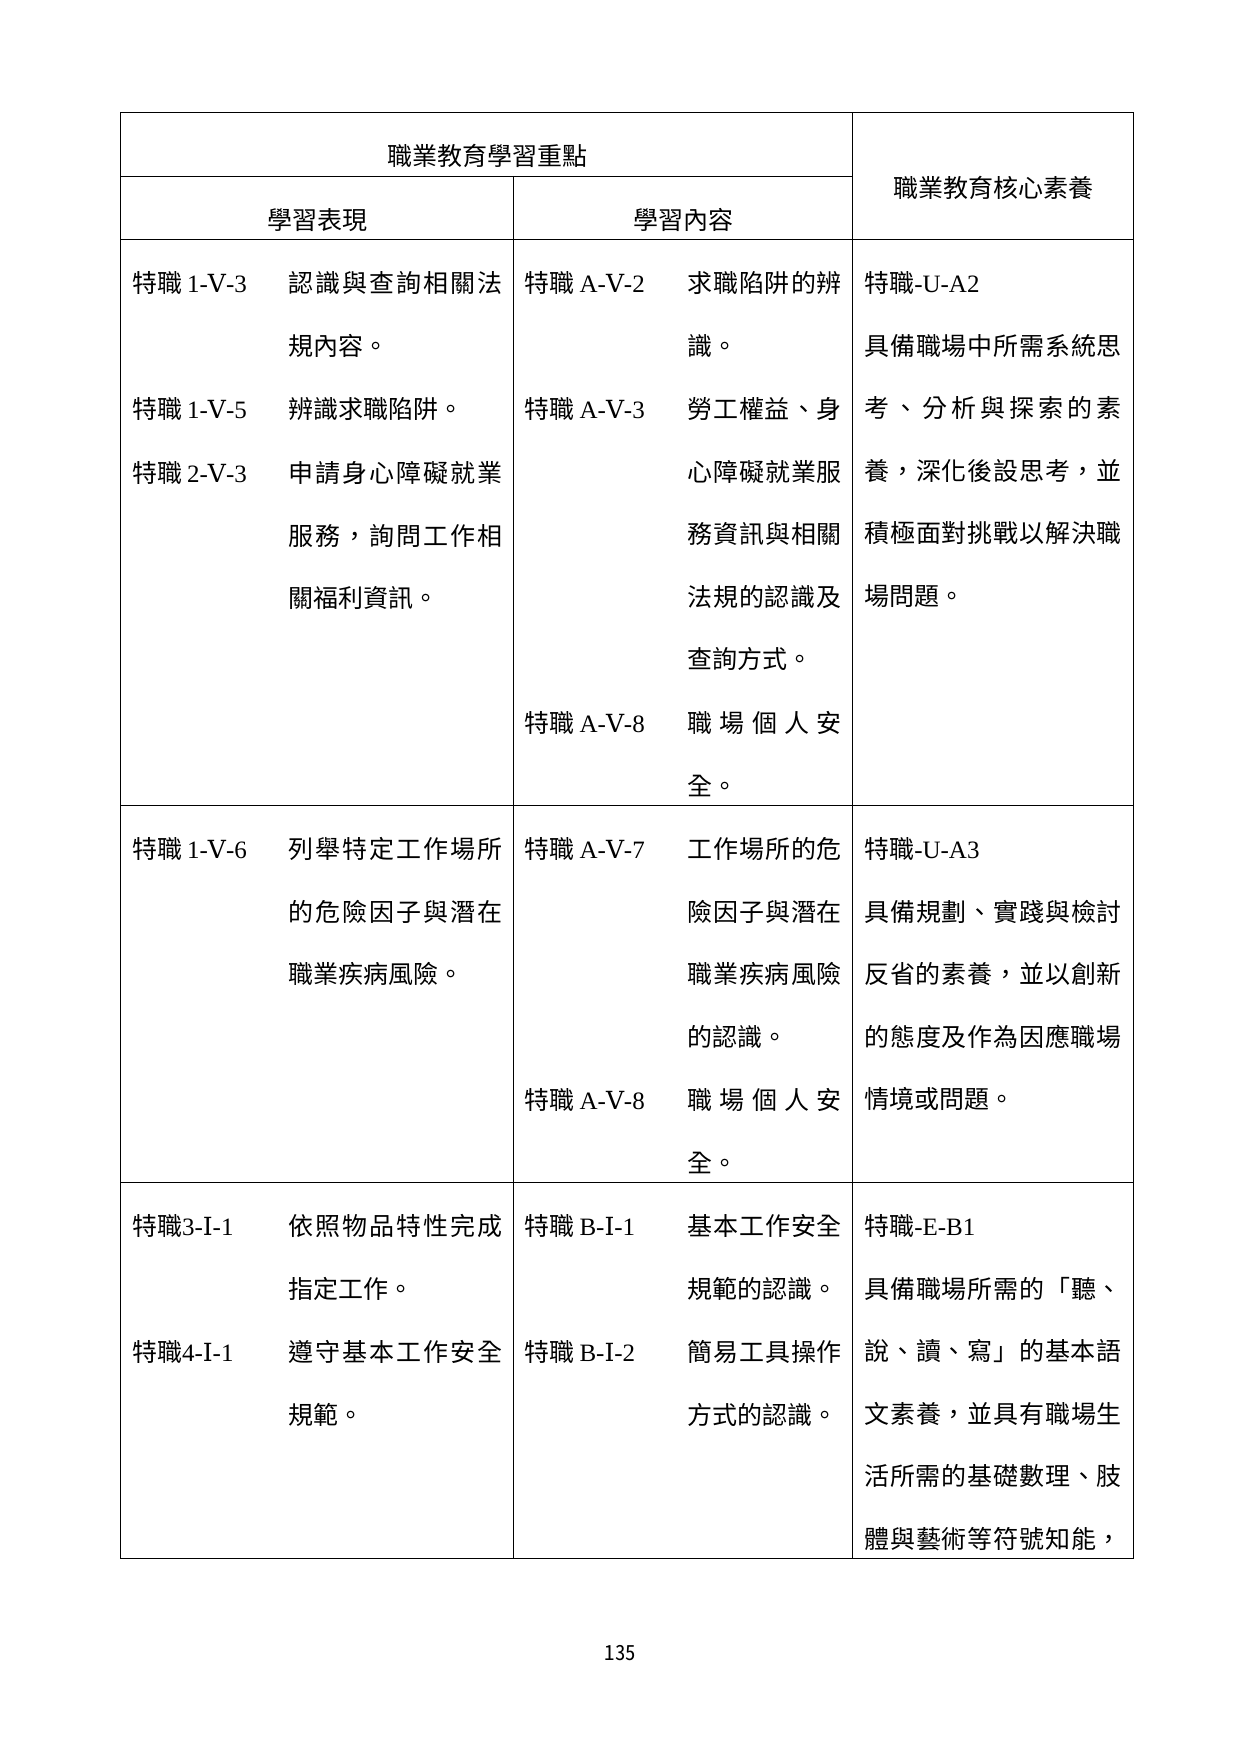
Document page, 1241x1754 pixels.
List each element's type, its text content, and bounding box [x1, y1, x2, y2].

table_header 職業教育核心素養 [853, 113, 1133, 239]
table_cell 申請身心障礙就業服務，詢問工作相關福利資訊。 [277, 429, 513, 805]
table_cell 特職2-Ⅴ-3 [121, 429, 277, 805]
table_cell 學習內容 [514, 177, 852, 239]
table_cell 求職陷阱的辨識。 [676, 240, 852, 365]
table_cell 特職B-Ⅰ-1 [514, 1183, 676, 1308]
table_cell 特職1-Ⅴ-5 [121, 365, 277, 429]
table_cell 特職-E-B1 具備職場所需的「聽、說、讀、寫」的基本語文素養，並具有職場生活所需的基礎數理、肢體與藝術等符號知能， [853, 1183, 1133, 1558]
table_cell 特職B-Ⅰ-2 [514, 1308, 676, 1558]
table_cell 工作場所的危險因子與潛在職業疾病風險的認識。 [676, 806, 852, 1056]
table_cell 基本工作安全規範的認識。 [676, 1183, 852, 1308]
table_cell 特職-U-A3 具備規劃、實踐與檢討反省的素養，並以創新的態度及作為因應職場情境或問題。 [853, 806, 1133, 1182]
table_cell 辨識求職陷阱。 [277, 365, 513, 429]
table_cell 認識與查詢相關法規內容。 [277, 240, 513, 365]
table_header 職業教育學習重點 [121, 113, 852, 176]
table_cell 特職1-Ⅴ-6 [121, 806, 277, 1182]
table_cell 特職4-Ⅰ-1 [121, 1308, 277, 1558]
table_cell 職場個人安全。 [676, 1056, 852, 1182]
table_cell 特職3-Ⅰ-1 [121, 1183, 277, 1308]
table_cell 特職A-Ⅴ-7 [514, 806, 676, 1056]
table_cell 特職1-Ⅴ-3 [121, 240, 277, 365]
table_cell 特職A-Ⅴ-3 [514, 365, 676, 679]
table_cell 簡易工具操作方式的認識。 [676, 1308, 852, 1558]
table_cell 職場個人安全。 [676, 679, 852, 805]
table_cell 特職A-Ⅴ-8 [514, 679, 676, 805]
table_cell 特職A-Ⅴ-8 [514, 1056, 676, 1182]
table_cell 勞工權益、身心障礙就業服務資訊與相關法規的認識及查詢方式。 [676, 365, 852, 679]
table_cell 列舉特定工作場所的危險因子與潛在職業疾病風險。 [277, 806, 513, 1182]
table_cell 特職-U-A2 具備職場中所需系統思考、分析與探索的素養，深化後設思考，並積極面對挑戰以解決職場問題。 [853, 240, 1133, 805]
table_cell 遵守基本工作安全規範。 [277, 1308, 513, 1558]
table_cell 依照物品特性完成指定工作。 [277, 1183, 513, 1308]
table_cell 特職A-Ⅴ-2 [514, 240, 676, 365]
table_cell 學習表現 [121, 177, 513, 239]
